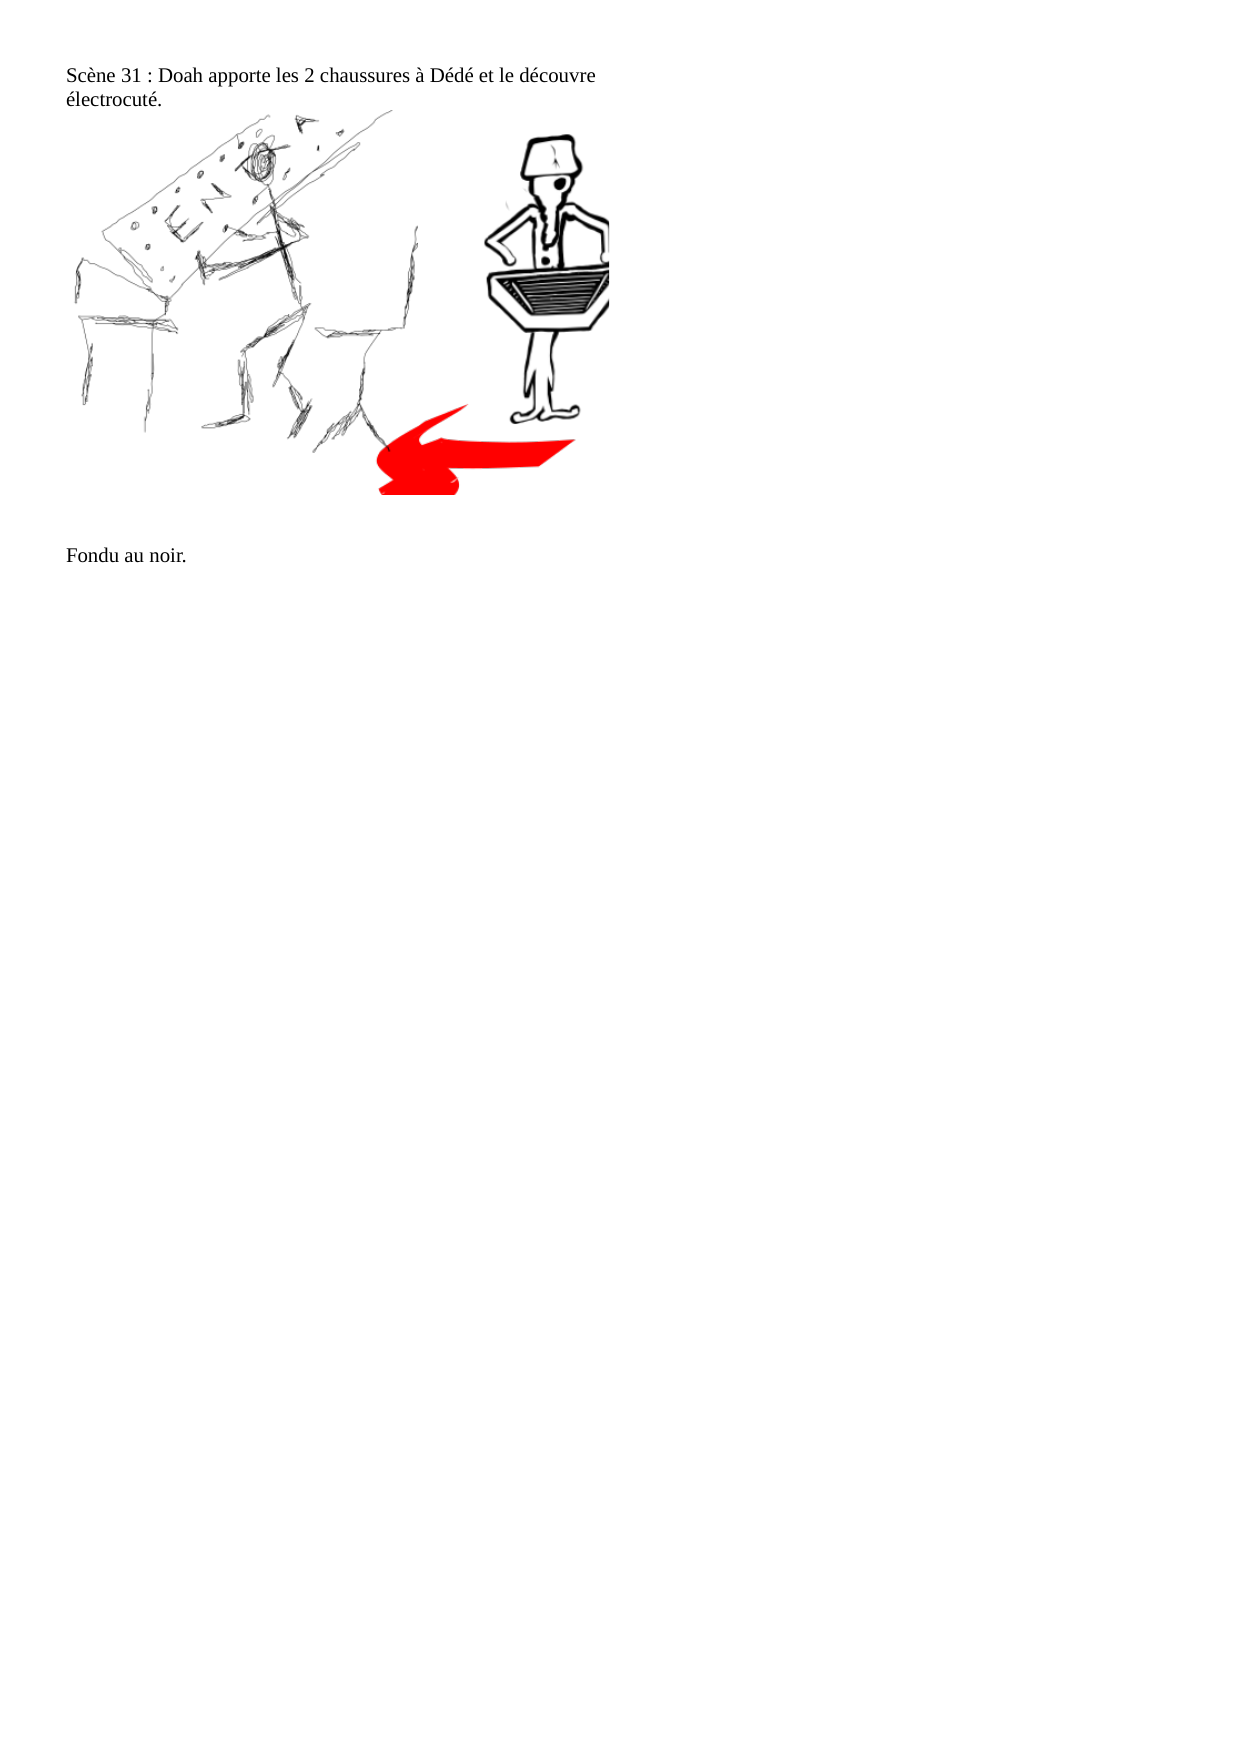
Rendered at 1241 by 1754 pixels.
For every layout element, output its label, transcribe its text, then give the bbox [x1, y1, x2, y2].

text Scène 31 : Doah apporte les 2 chaussures à Dédé et le découvre électrocuté. [66, 62, 609, 110]
text Fondu au noir. [66, 543, 609, 567]
picture [65, 110, 610, 495]
